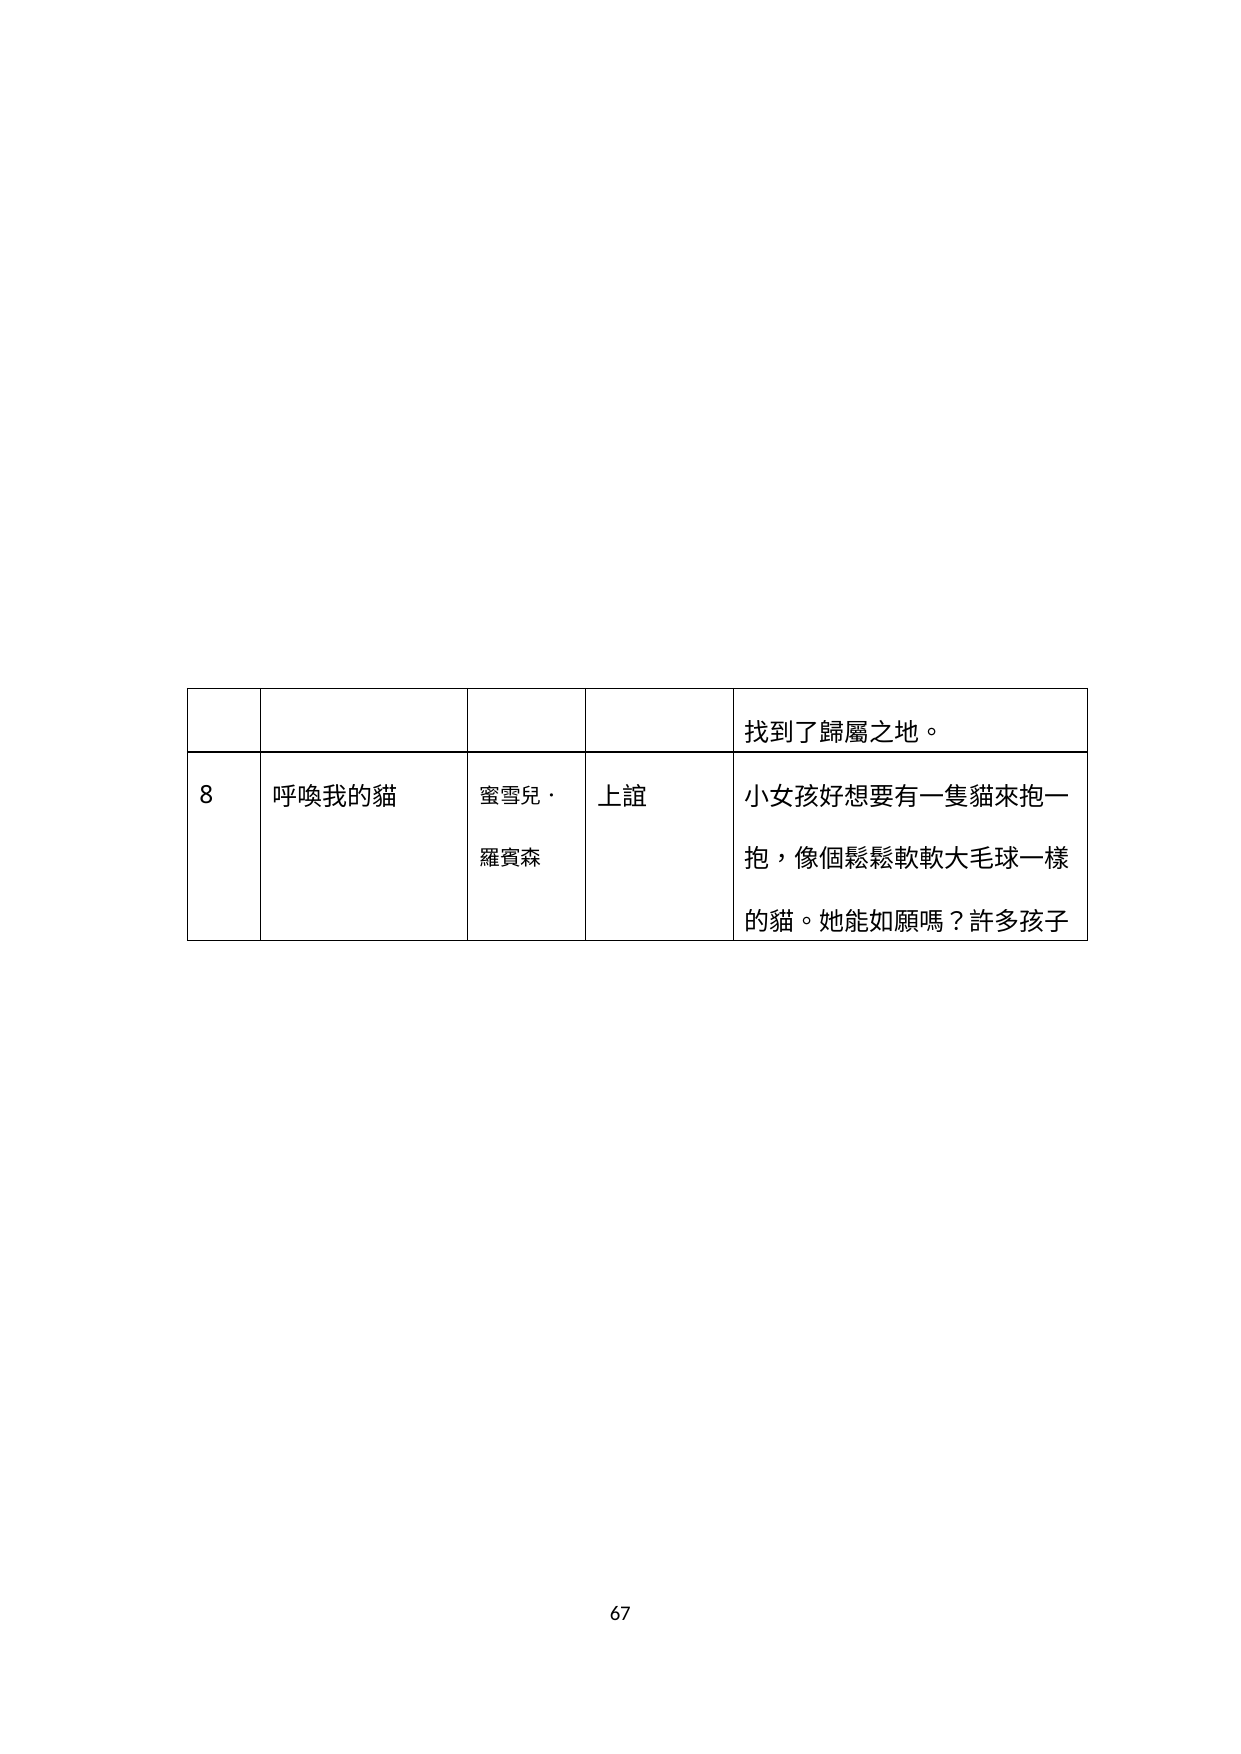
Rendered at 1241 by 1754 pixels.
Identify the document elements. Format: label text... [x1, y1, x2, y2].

table_cell 小女孩好想要有一隻貓來抱一抱，像個鬆鬆軟軟大毛球一樣的貓。她能如願嗎？許多孩子 [734, 753, 1087, 940]
table_cell 找到了歸屬之地。 [734, 689, 1087, 751]
table_cell 8 [188, 753, 260, 940]
table_cell [188, 689, 260, 751]
table_cell [261, 689, 467, 751]
table_cell [586, 689, 733, 751]
table_cell 上誼 [586, 753, 733, 940]
table_cell 蜜雪兒．羅賓森 [468, 753, 585, 940]
table_cell [468, 689, 585, 751]
table_cell 呼喚我的貓 [261, 753, 467, 940]
